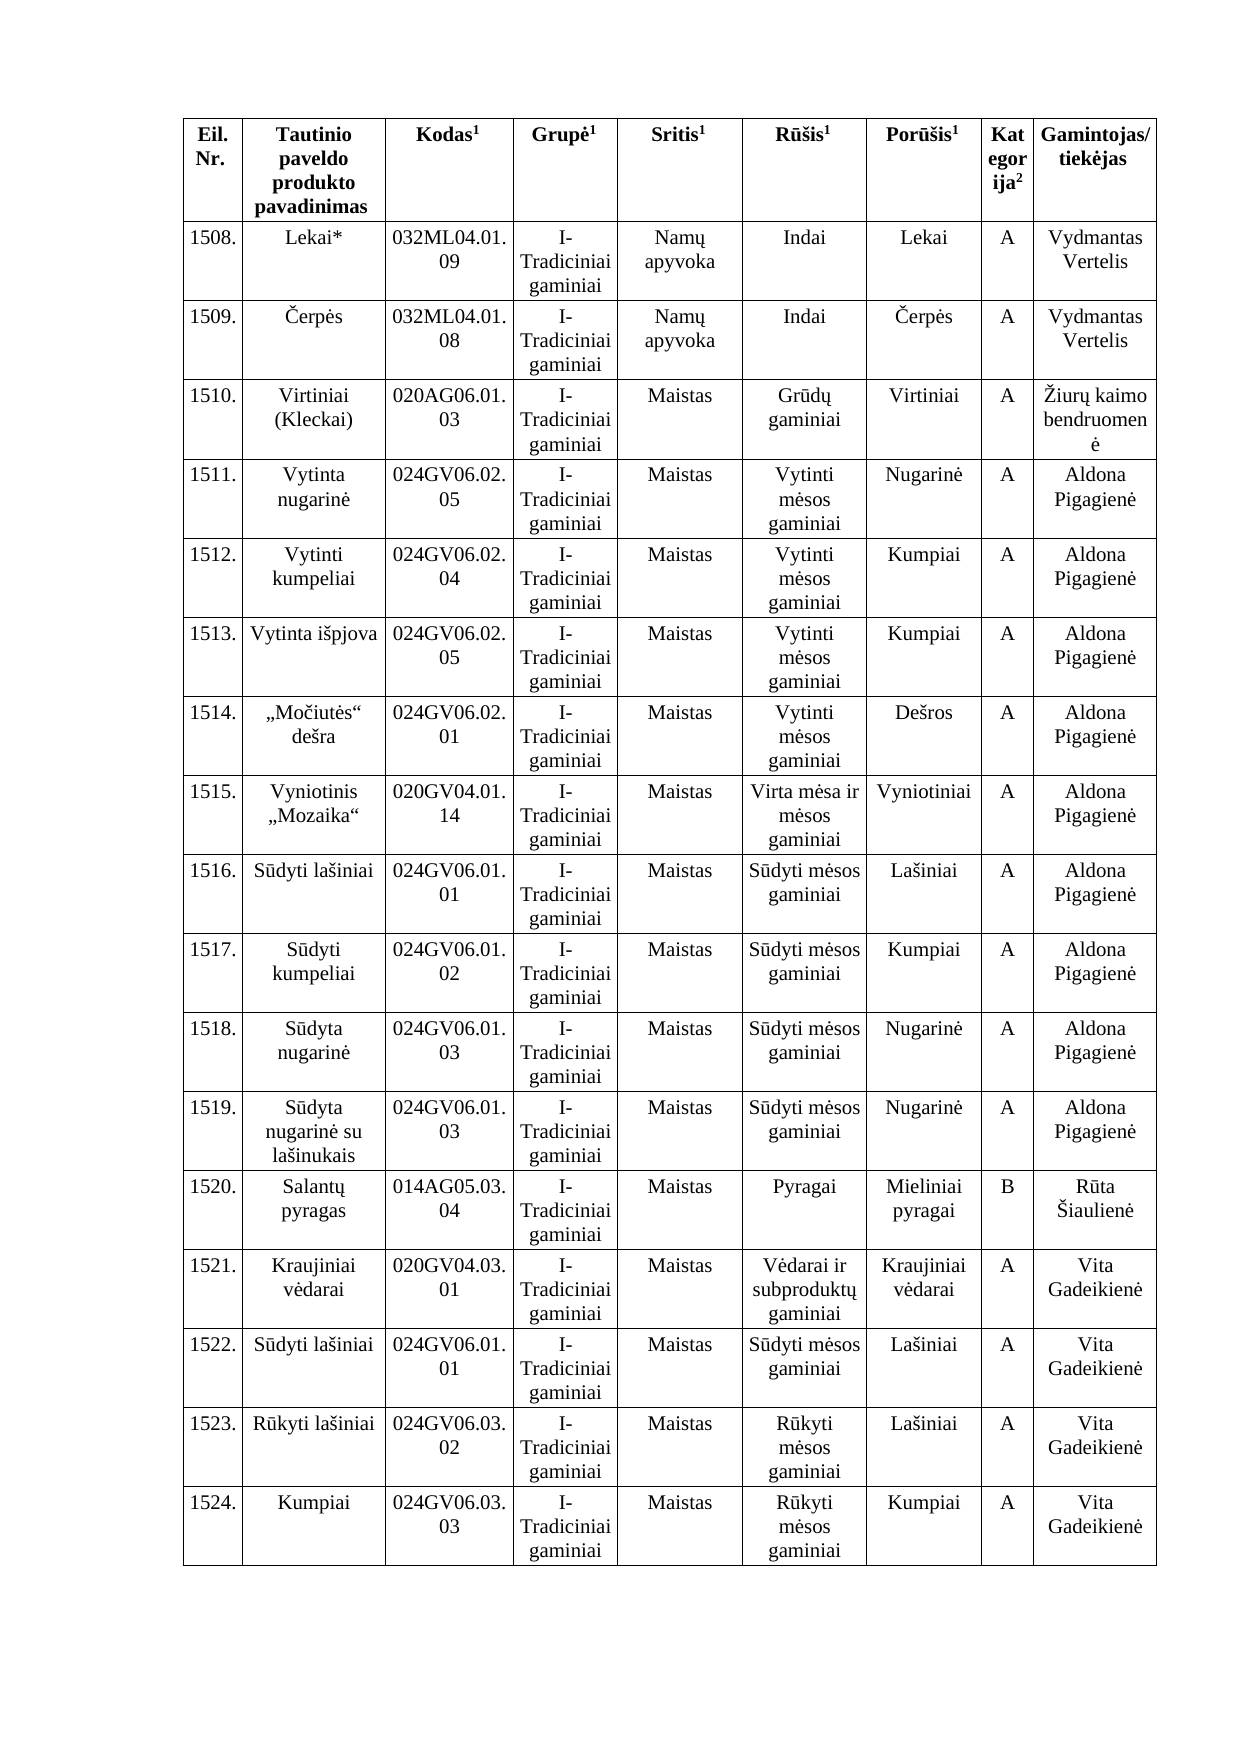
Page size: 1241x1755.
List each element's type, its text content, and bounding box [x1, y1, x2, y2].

table_cell Maistas [618, 1250, 742, 1328]
table_cell Kumpiai [867, 539, 981, 617]
table_cell Indai [743, 222, 866, 300]
table_cell Sūdyti mėsos gaminiai [743, 1013, 866, 1091]
table_cell 1509. [184, 301, 242, 379]
table_cell I-Tradiciniai gaminiai [514, 1171, 617, 1249]
table_cell Aldona Pigagienė [1034, 855, 1156, 933]
table_cell Nugarinė [867, 1013, 981, 1091]
table_cell 024GV06.01.02 [386, 934, 513, 1012]
table_cell Sūdyti lašiniai [243, 855, 385, 933]
table_cell Kumpiai [867, 934, 981, 1012]
table_cell Maistas [618, 1171, 742, 1249]
table_cell 1514. [184, 697, 242, 775]
table_cell I-Tradiciniai gaminiai [514, 855, 617, 933]
table_cell Aldona Pigagienė [1034, 697, 1156, 775]
table_cell 024GV06.01.01 [386, 855, 513, 933]
table_cell I-Tradiciniai gaminiai [514, 1250, 617, 1328]
table_cell Vydmantas Vertelis [1034, 222, 1156, 300]
table_cell Indai [743, 301, 866, 379]
table_cell Maistas [618, 697, 742, 775]
table_cell 1511. [184, 460, 242, 537]
table_cell I-Tradiciniai gaminiai [514, 301, 617, 379]
table_cell 1513. [184, 618, 242, 696]
table_cell Vyniotiniai [867, 776, 981, 854]
table_cell Vita Gadeikienė [1034, 1487, 1156, 1565]
table_cell B [982, 1171, 1033, 1249]
table_cell I-Tradiciniai gaminiai [514, 618, 617, 696]
table_header Tautinio paveldo produkto pavadinimas [243, 119, 385, 221]
table_cell Žiurų kaimo bendruomenė [1034, 380, 1156, 458]
table_cell A [982, 222, 1033, 300]
table_cell Sūdyti lašiniai [243, 1329, 385, 1407]
table_cell Maistas [618, 380, 742, 458]
table_cell Virta mėsa ir mėsos gaminiai [743, 776, 866, 854]
table_cell Vytinta nugarinė [243, 460, 385, 537]
table_cell Čerpės [867, 301, 981, 379]
table_cell 1522. [184, 1329, 242, 1407]
table_cell Rūkyti lašiniai [243, 1408, 385, 1486]
table_cell 024GV06.01.01 [386, 1329, 513, 1407]
table_cell 1516. [184, 855, 242, 933]
table_cell A [982, 460, 1033, 537]
table_cell Aldona Pigagienė [1034, 1013, 1156, 1091]
table_cell Salantų pyragas [243, 1171, 385, 1249]
table_cell I-Tradiciniai gaminiai [514, 697, 617, 775]
table_header Eil. Nr. [184, 119, 242, 221]
table_cell A [982, 934, 1033, 1012]
table_cell Grūdų gaminiai [743, 380, 866, 458]
table_cell 1520. [184, 1171, 242, 1249]
table_cell Maistas [618, 618, 742, 696]
table_cell A [982, 380, 1033, 458]
table_cell Vita Gadeikienė [1034, 1408, 1156, 1486]
table_cell Mieliniai pyragai [867, 1171, 981, 1249]
table_cell Aldona Pigagienė [1034, 539, 1156, 617]
table_cell Sūdyti mėsos gaminiai [743, 855, 866, 933]
table_cell 024GV06.03.03 [386, 1487, 513, 1565]
table_cell Sūdyta nugarinė su lašinukais [243, 1092, 385, 1170]
table_cell „Močiutės“ dešra [243, 697, 385, 775]
table_cell 1510. [184, 380, 242, 458]
table_cell Rūkyti mėsos gaminiai [743, 1487, 866, 1565]
table_cell Vytinti mėsos gaminiai [743, 460, 866, 537]
table_cell Kumpiai [243, 1487, 385, 1565]
table_cell Sūdyti kumpeliai [243, 934, 385, 1012]
table_cell Vytinti mėsos gaminiai [743, 697, 866, 775]
table_cell A [982, 1092, 1033, 1170]
table_cell 024GV06.02.04 [386, 539, 513, 617]
table_cell 1521. [184, 1250, 242, 1328]
table_cell Namų apyvoka [618, 301, 742, 379]
table_header Gamintojas/ tiekėjas [1034, 119, 1156, 221]
table_cell Pyragai [743, 1171, 866, 1249]
table_cell 024GV06.02.01 [386, 697, 513, 775]
table_cell 024GV06.02.05 [386, 460, 513, 537]
table_cell I-Tradiciniai gaminiai [514, 1408, 617, 1486]
table_cell Vyniotinis „Mozaika“ [243, 776, 385, 854]
table_header Sritis1 [618, 119, 742, 221]
table_cell A [982, 618, 1033, 696]
table_cell 024GV06.01.03 [386, 1013, 513, 1091]
table_cell A [982, 539, 1033, 617]
table_cell Dešros [867, 697, 981, 775]
table_cell 024GV06.03.02 [386, 1408, 513, 1486]
table_cell Nugarinė [867, 460, 981, 537]
table_cell A [982, 1487, 1033, 1565]
table_cell Lekai* [243, 222, 385, 300]
table_cell I-Tradiciniai gaminiai [514, 539, 617, 617]
table_cell Kumpiai [867, 618, 981, 696]
table_cell I-Tradiciniai gaminiai [514, 934, 617, 1012]
table_cell Sūdyti mėsos gaminiai [743, 1329, 866, 1407]
table_cell Maistas [618, 1329, 742, 1407]
table_cell I-Tradiciniai gaminiai [514, 1329, 617, 1407]
table_header Grupė1 [514, 119, 617, 221]
table_cell Vėdarai ir subproduktų gaminiai [743, 1250, 866, 1328]
table_cell 1512. [184, 539, 242, 617]
table_cell Aldona Pigagienė [1034, 934, 1156, 1012]
table_cell Vydmantas Vertelis [1034, 301, 1156, 379]
table_cell Maistas [618, 855, 742, 933]
table_cell 014AG05.03.04 [386, 1171, 513, 1249]
table_cell Aldona Pigagienė [1034, 618, 1156, 696]
table_cell Nugarinė [867, 1092, 981, 1170]
table_cell 020GV04.03.01 [386, 1250, 513, 1328]
table_cell I-Tradiciniai gaminiai [514, 380, 617, 458]
table_cell A [982, 776, 1033, 854]
table_cell Čerpės [243, 301, 385, 379]
table_cell I-Tradiciniai gaminiai [514, 222, 617, 300]
table_cell 032ML04.01.09 [386, 222, 513, 300]
table_cell I-Tradiciniai gaminiai [514, 776, 617, 854]
table_cell Lašiniai [867, 1329, 981, 1407]
table_cell I-Tradiciniai gaminiai [514, 460, 617, 537]
table_cell 1524. [184, 1487, 242, 1565]
table_cell Namų apyvoka [618, 222, 742, 300]
table_cell Aldona Pigagienė [1034, 1092, 1156, 1170]
table_header Kategorija2 [982, 119, 1033, 221]
table_cell 024GV06.02.05 [386, 618, 513, 696]
table_cell Vytinti kumpeliai [243, 539, 385, 617]
table_cell 1518. [184, 1013, 242, 1091]
table_cell A [982, 855, 1033, 933]
table_cell Rūkyti mėsos gaminiai [743, 1408, 866, 1486]
table_cell Aldona Pigagienė [1034, 460, 1156, 537]
table_cell Vita Gadeikienė [1034, 1250, 1156, 1328]
table_cell Lašiniai [867, 855, 981, 933]
table_cell Maistas [618, 460, 742, 537]
table_cell Sūdyta nugarinė [243, 1013, 385, 1091]
table_cell Kumpiai [867, 1487, 981, 1565]
table_cell A [982, 1408, 1033, 1486]
table_cell Vita Gadeikienė [1034, 1329, 1156, 1407]
table_cell Rūta Šiaulienė [1034, 1171, 1156, 1249]
table_cell Maistas [618, 539, 742, 617]
table_cell Lekai [867, 222, 981, 300]
table_cell Vytinta išpjova [243, 618, 385, 696]
table_cell 020GV04.01.14 [386, 776, 513, 854]
table_header Kodas1 [386, 119, 513, 221]
table_cell Virtiniai [867, 380, 981, 458]
table_cell 1519. [184, 1092, 242, 1170]
table_cell A [982, 697, 1033, 775]
table_cell 1523. [184, 1408, 242, 1486]
table_cell Kraujiniai vėdarai [867, 1250, 981, 1328]
table_cell 032ML04.01.08 [386, 301, 513, 379]
table_cell Sūdyti mėsos gaminiai [743, 1092, 866, 1170]
table_cell Kraujiniai vėdarai [243, 1250, 385, 1328]
table_cell Maistas [618, 1013, 742, 1091]
table_cell 1508. [184, 222, 242, 300]
table_cell 1517. [184, 934, 242, 1012]
table_cell I-Tradiciniai gaminiai [514, 1092, 617, 1170]
table_cell Lašiniai [867, 1408, 981, 1486]
table_cell 024GV06.01.03 [386, 1092, 513, 1170]
table_cell Maistas [618, 1092, 742, 1170]
table_header Porūšis1 [867, 119, 981, 221]
table_header Rūšis1 [743, 119, 866, 221]
table_cell A [982, 1329, 1033, 1407]
table_cell Virtiniai (Kleckai) [243, 380, 385, 458]
table_cell Maistas [618, 776, 742, 854]
table_cell A [982, 1250, 1033, 1328]
table_cell Sūdyti mėsos gaminiai [743, 934, 866, 1012]
table_cell Maistas [618, 934, 742, 1012]
table_cell Vytinti mėsos gaminiai [743, 539, 866, 617]
table_cell Maistas [618, 1408, 742, 1486]
table_cell I-Tradiciniai gaminiai [514, 1487, 617, 1565]
table_cell Maistas [618, 1487, 742, 1565]
table_cell Vytinti mėsos gaminiai [743, 618, 866, 696]
table_cell A [982, 301, 1033, 379]
table_cell 1515. [184, 776, 242, 854]
table_cell I-Tradiciniai gaminiai [514, 1013, 617, 1091]
table_cell 020AG06.01.03 [386, 380, 513, 458]
table_cell Aldona Pigagienė [1034, 776, 1156, 854]
table_cell A [982, 1013, 1033, 1091]
